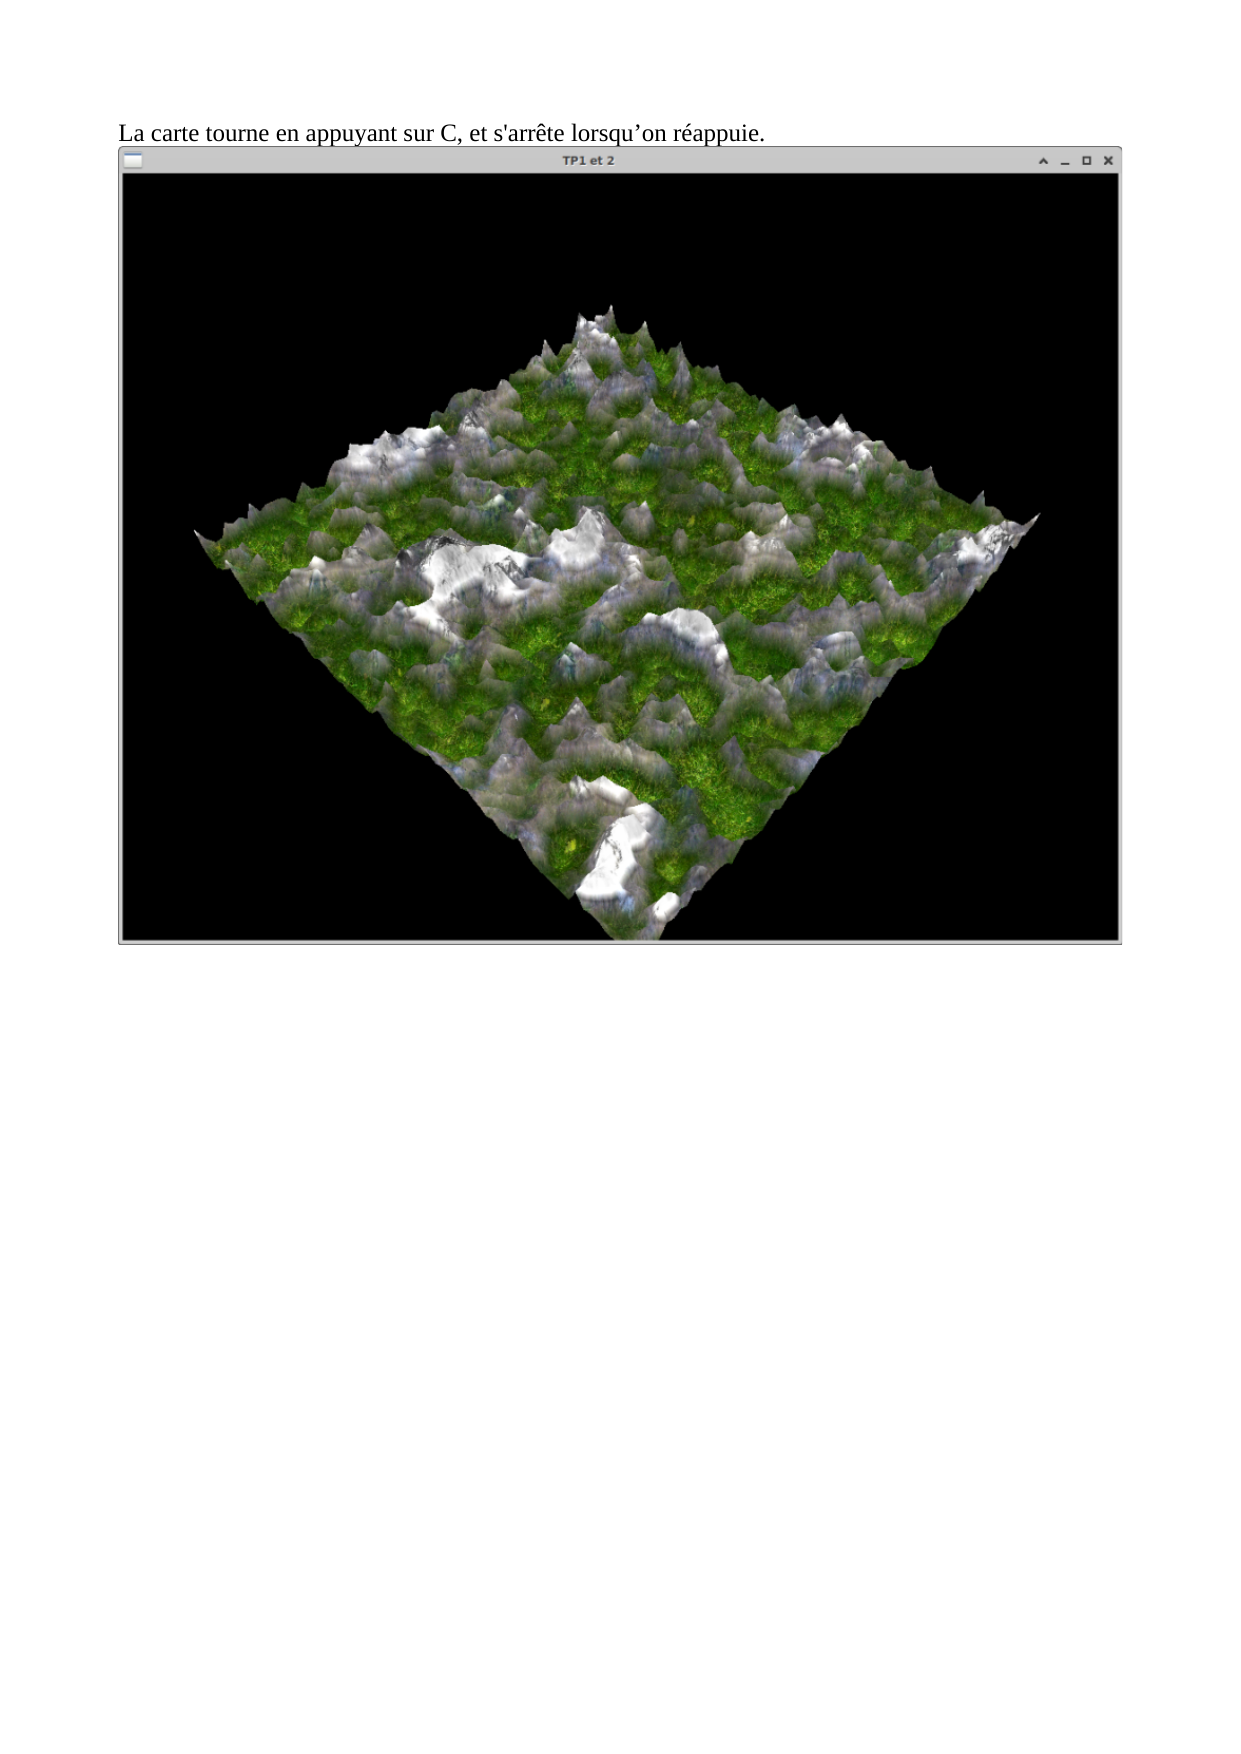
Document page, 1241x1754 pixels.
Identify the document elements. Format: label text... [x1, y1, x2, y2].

text La carte tourne en appuyant sur C, et s'arrête lorsqu’on réappuie. [118, 118, 1122, 146]
picture [118, 146, 1123, 945]
